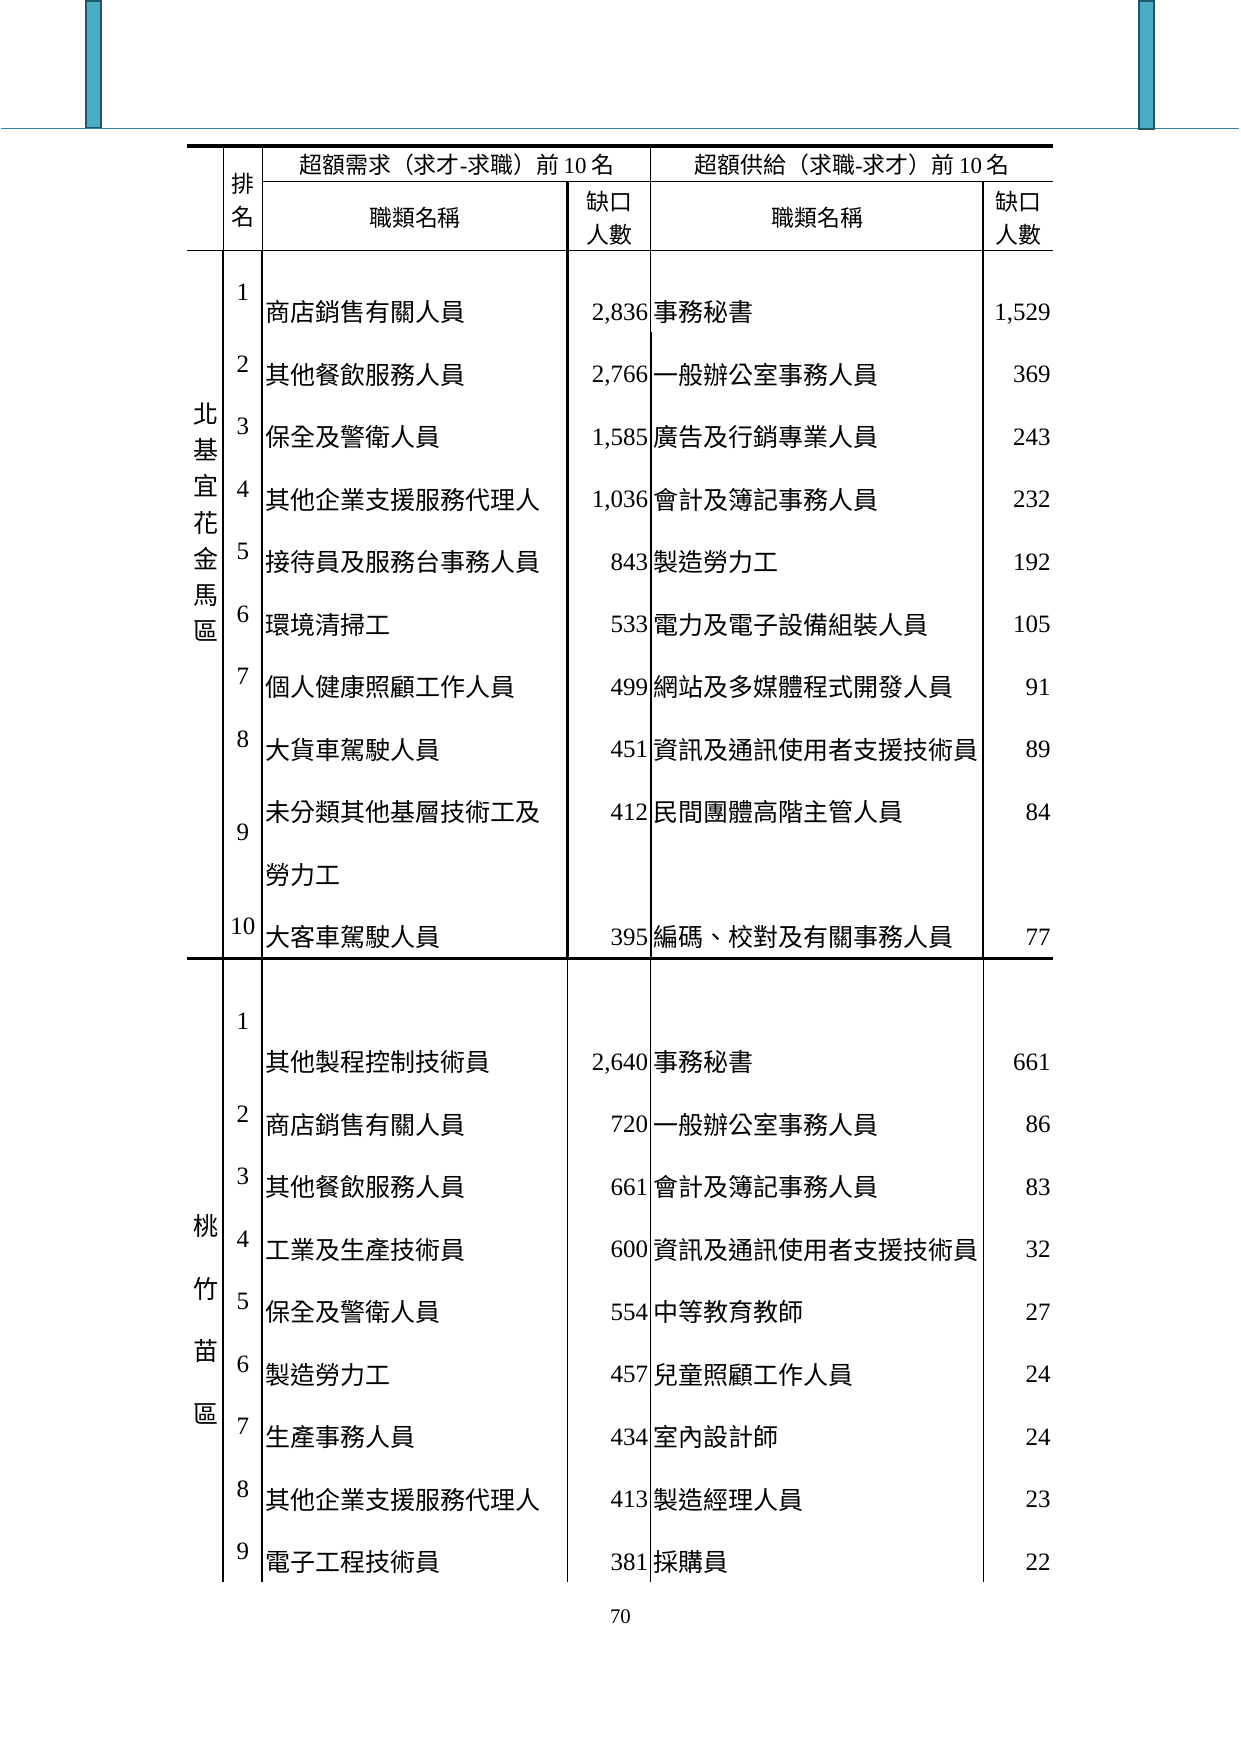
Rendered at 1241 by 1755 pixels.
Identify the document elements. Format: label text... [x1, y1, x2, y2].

table_cell 2,640 [568, 960, 650, 1082]
table_cell 105 [984, 582, 1053, 644]
table_cell [187, 1457, 222, 1519]
table_cell [187, 181, 223, 250]
table_cell 事務秘書 [651, 960, 983, 1082]
table_cell [187, 1082, 222, 1144]
table_cell [187, 1519, 222, 1582]
table_cell 電子工程技術員 [263, 1519, 567, 1582]
table_cell 413 [568, 1457, 650, 1519]
table_cell 工業及生產技術員 [263, 1207, 567, 1269]
table_cell 27 [984, 1269, 1053, 1332]
table_cell 職類名稱 [651, 182, 982, 250]
table_cell 7 [224, 1394, 261, 1457]
table_cell 91 [984, 644, 1053, 707]
table_cell 其他企業支援服務代理人 [263, 457, 566, 519]
table_cell 廣告及行銷專業人員 [652, 394, 982, 457]
table_cell 保全及警衛人員 [263, 394, 566, 457]
table_cell 北 基 宜 花 金 馬 區 [187, 394, 222, 894]
table_cell 2,766 [569, 332, 650, 394]
table_cell 1,529 [984, 251, 1053, 332]
table_cell 23 [984, 1457, 1053, 1519]
table_cell 369 [984, 332, 1053, 394]
table_cell [187, 894, 222, 957]
table_cell 採購員 [651, 1519, 983, 1582]
table_cell 89 [984, 707, 1053, 769]
table_cell 8 [224, 707, 261, 769]
table_cell 大貨車駕駛人員 [263, 707, 566, 769]
table_cell 一般辦公室事務人員 [651, 1082, 983, 1144]
table_header 超額供給（求職-求才）前10名 [651, 148, 1053, 181]
table_cell 民間團體高階主管人員 [652, 769, 982, 894]
table_cell 2 [224, 332, 261, 394]
table_cell [187, 1144, 222, 1207]
table_cell 5 [224, 1269, 261, 1332]
table_cell 4 [224, 457, 261, 519]
table_cell 661 [568, 1144, 650, 1207]
table_cell 其他企業支援服務代理人 [263, 1457, 567, 1519]
table_cell 661 [984, 960, 1053, 1082]
table_cell 457 [568, 1332, 650, 1394]
table_cell 1,036 [569, 457, 650, 519]
table_cell [187, 960, 222, 1082]
table_cell 1,585 [569, 394, 650, 457]
table_cell 網站及多媒體程式開發人員 [652, 644, 982, 707]
table_cell 7 [224, 644, 261, 707]
table_cell 其他餐飲服務人員 [263, 332, 566, 394]
table_cell 434 [568, 1394, 650, 1457]
table_cell 桃 [187, 1207, 222, 1269]
table_cell 區 [187, 1394, 222, 1457]
table_cell 製造勞力工 [652, 519, 982, 582]
table_cell 商店銷售有關人員 [263, 1082, 567, 1144]
table_cell 會計及簿記事務人員 [652, 457, 982, 519]
table_cell 395 [569, 894, 650, 957]
table_cell 243 [984, 394, 1053, 457]
table_cell 232 [984, 457, 1053, 519]
table_cell 職類名稱 [263, 182, 566, 250]
table_cell 412 [569, 769, 650, 894]
table_cell 中等教育教師 [651, 1269, 983, 1332]
table_cell 2 [224, 1082, 261, 1144]
table_cell 編碼、校對及有關事務人員 [652, 894, 982, 957]
table_cell 生產事務人員 [263, 1394, 567, 1457]
table_cell 554 [568, 1269, 650, 1332]
table_cell 22 [984, 1519, 1053, 1582]
table_header [187, 148, 223, 181]
table_cell 大客車駕駛人員 [263, 894, 566, 957]
table_cell 32 [984, 1207, 1053, 1269]
table_cell 其他製程控制技術員 [263, 960, 567, 1082]
table_cell 資訊及通訊使用者支援技術員 [652, 707, 982, 769]
table_cell 83 [984, 1144, 1053, 1207]
table_cell 4 [224, 1207, 261, 1269]
table_cell 個人健康照顧工作人員 [263, 644, 566, 707]
table_header 排名 [224, 148, 262, 250]
table_cell 資訊及通訊使用者支援技術員 [651, 1207, 983, 1269]
table_cell 3 [224, 394, 261, 457]
table_cell [187, 251, 222, 332]
table_cell 會計及簿記事務人員 [651, 1144, 983, 1207]
table_cell 缺口 人數 [569, 182, 650, 250]
table_cell 2,836 [569, 251, 650, 332]
table_cell 製造勞力工 [263, 1332, 567, 1394]
table_cell [187, 332, 222, 394]
table_cell 77 [984, 894, 1053, 957]
table_cell 499 [569, 644, 650, 707]
table_cell 6 [224, 1332, 261, 1394]
table_cell 事務秘書 [651, 251, 982, 332]
table_cell 84 [984, 769, 1053, 894]
table_cell 451 [569, 707, 650, 769]
table_cell 9 [224, 1519, 261, 1582]
table_cell 保全及警衛人員 [263, 1269, 567, 1332]
table_cell 環境清掃工 [263, 582, 566, 644]
table_cell 843 [569, 519, 650, 582]
table_cell 1 [224, 251, 261, 332]
table_cell 接待員及服務台事務人員 [263, 519, 566, 582]
table_cell 室內設計師 [651, 1394, 983, 1457]
table_cell 720 [568, 1082, 650, 1144]
table_cell 製造經理人員 [651, 1457, 983, 1519]
table_cell 兒童照顧工作人員 [651, 1332, 983, 1394]
table_cell 24 [984, 1394, 1053, 1457]
table_cell 竹 [187, 1269, 222, 1332]
table_cell 3 [224, 1144, 261, 1207]
table_cell 其他餐飲服務人員 [263, 1144, 567, 1207]
table_cell 未分類其他基層技術工及勞力工 [263, 769, 566, 894]
table_cell 381 [568, 1519, 650, 1582]
table_cell 600 [568, 1207, 650, 1269]
table_cell 86 [984, 1082, 1053, 1144]
table_cell 5 [224, 519, 261, 582]
table_cell 電力及電子設備組裝人員 [652, 582, 982, 644]
table_cell 商店銷售有關人員 [263, 251, 566, 332]
table_cell 缺口 人數 [984, 182, 1053, 250]
table_cell 24 [984, 1332, 1053, 1394]
table_cell 10 [224, 894, 261, 957]
table_cell 1 [224, 960, 261, 1082]
table_cell 9 [224, 769, 261, 894]
table_cell 一般辦公室事務人員 [652, 332, 982, 394]
table_cell 苗 [187, 1332, 222, 1394]
table_cell 6 [224, 582, 261, 644]
table_cell 533 [569, 582, 650, 644]
table_cell 192 [984, 519, 1053, 582]
table_header 超額需求（求才-求職）前10名 [263, 148, 650, 181]
table_cell 8 [224, 1457, 261, 1519]
